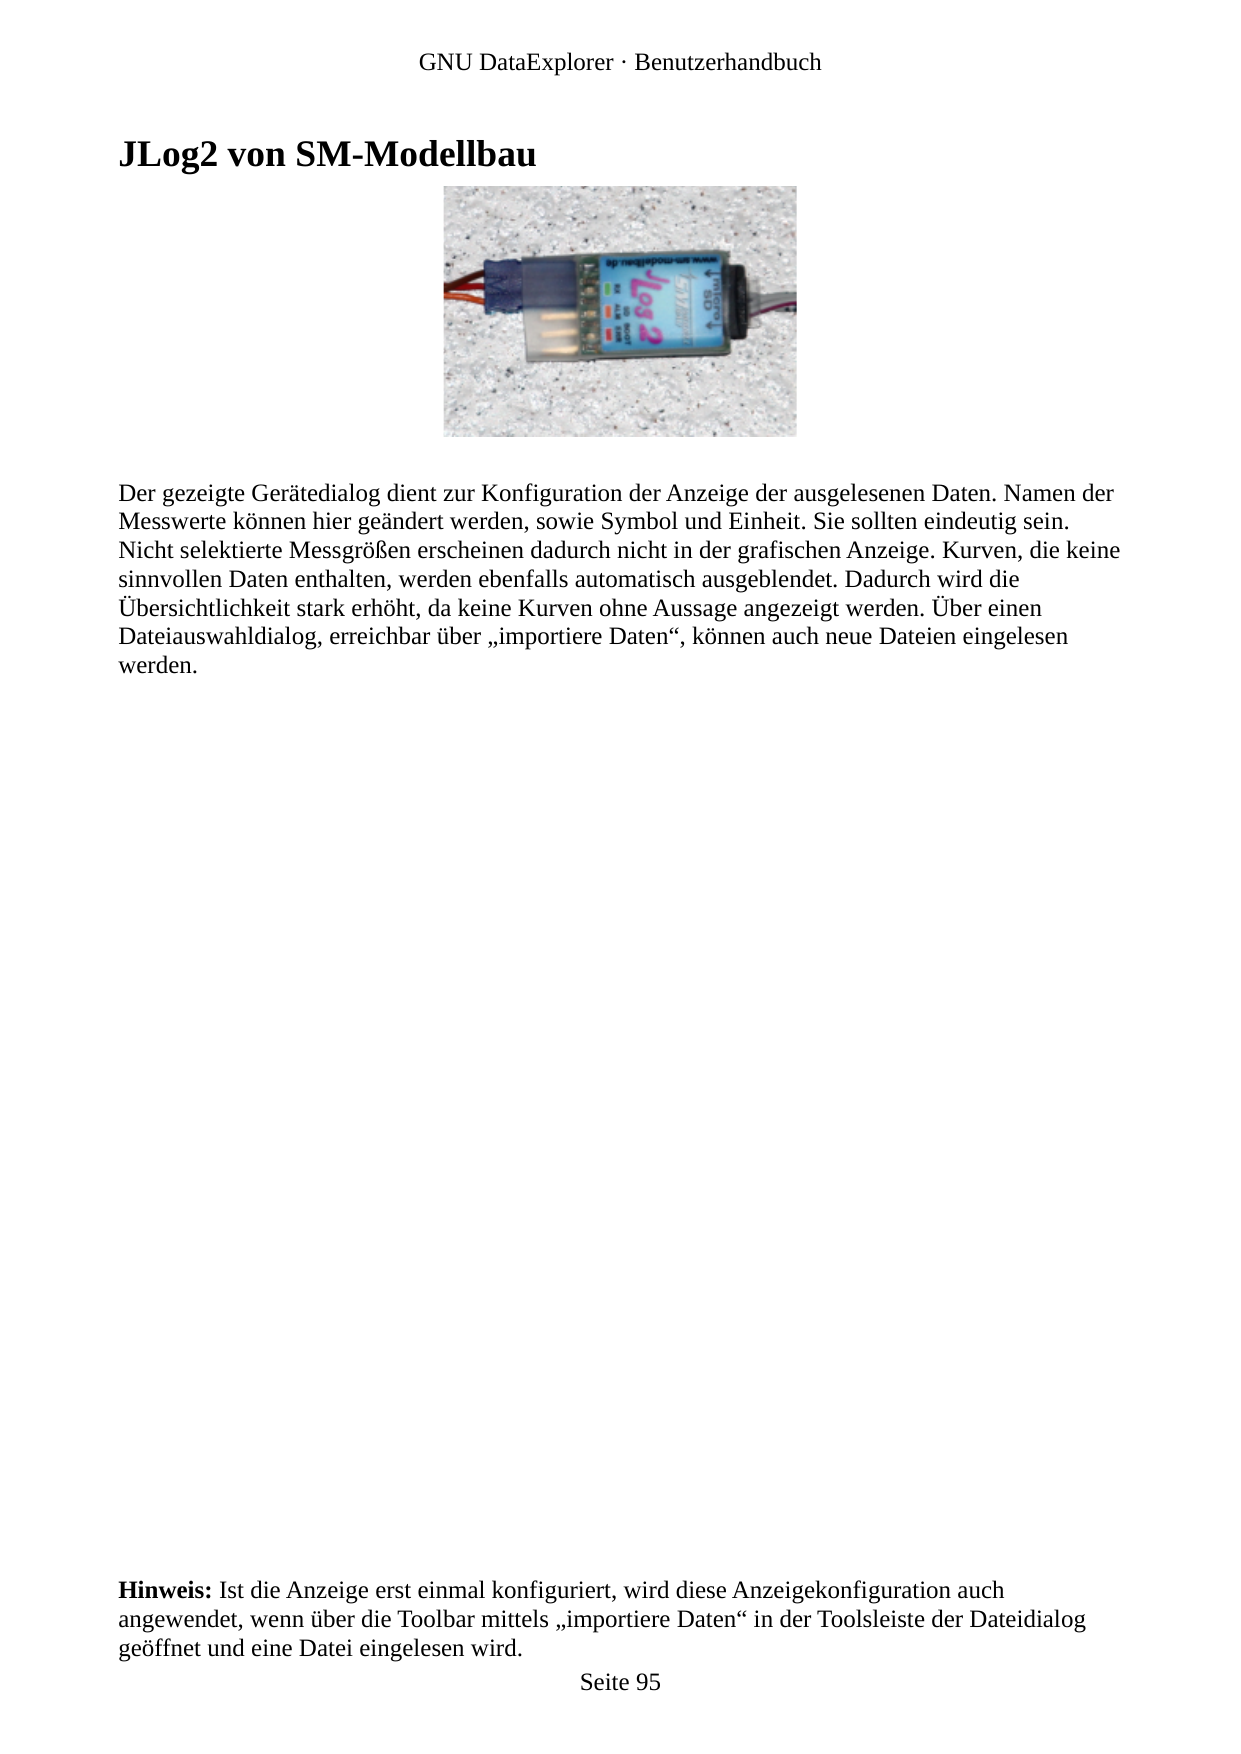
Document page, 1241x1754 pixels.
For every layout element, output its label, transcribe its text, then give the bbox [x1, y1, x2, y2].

text Der gezeigte Gerätedialog dient zur Konfiguration der Anzeige der ausgelesenen Daten. Namen der Messwerte können hier geändert werden, sowie Symbol und Einheit. Sie sollten eindeutig sein. Nicht selektierte Messgrößen erscheinen dadurch nicht in der grafischen Anzeige. Kurven, die keine sinnvollen Daten enthalten, werden ebenfalls automatisch ausgeblendet. Dadurch wird die Übersichtlichkeit stark erhöht, da keine Kurven ohne Aussage angezeigt werden. Über einen Dateiauswahldialog, erreichbar über „importiere Daten“, können auch neue Dateien eingelesen werden. [118, 478, 1122, 679]
picture [443, 186, 797, 437]
text Hinweis: Ist die Anzeige erst einmal konfiguriert, wird diese Anzeigekonfiguration auch angewendet, wenn über die Toolbar mittels „importiere Daten“ in der Toolsleiste der Dateidialog geöffnet und eine Datei eingelesen wird. [118, 1576, 1122, 1662]
subtitle JLog2 von SM-Modellbau [118, 131, 1122, 174]
